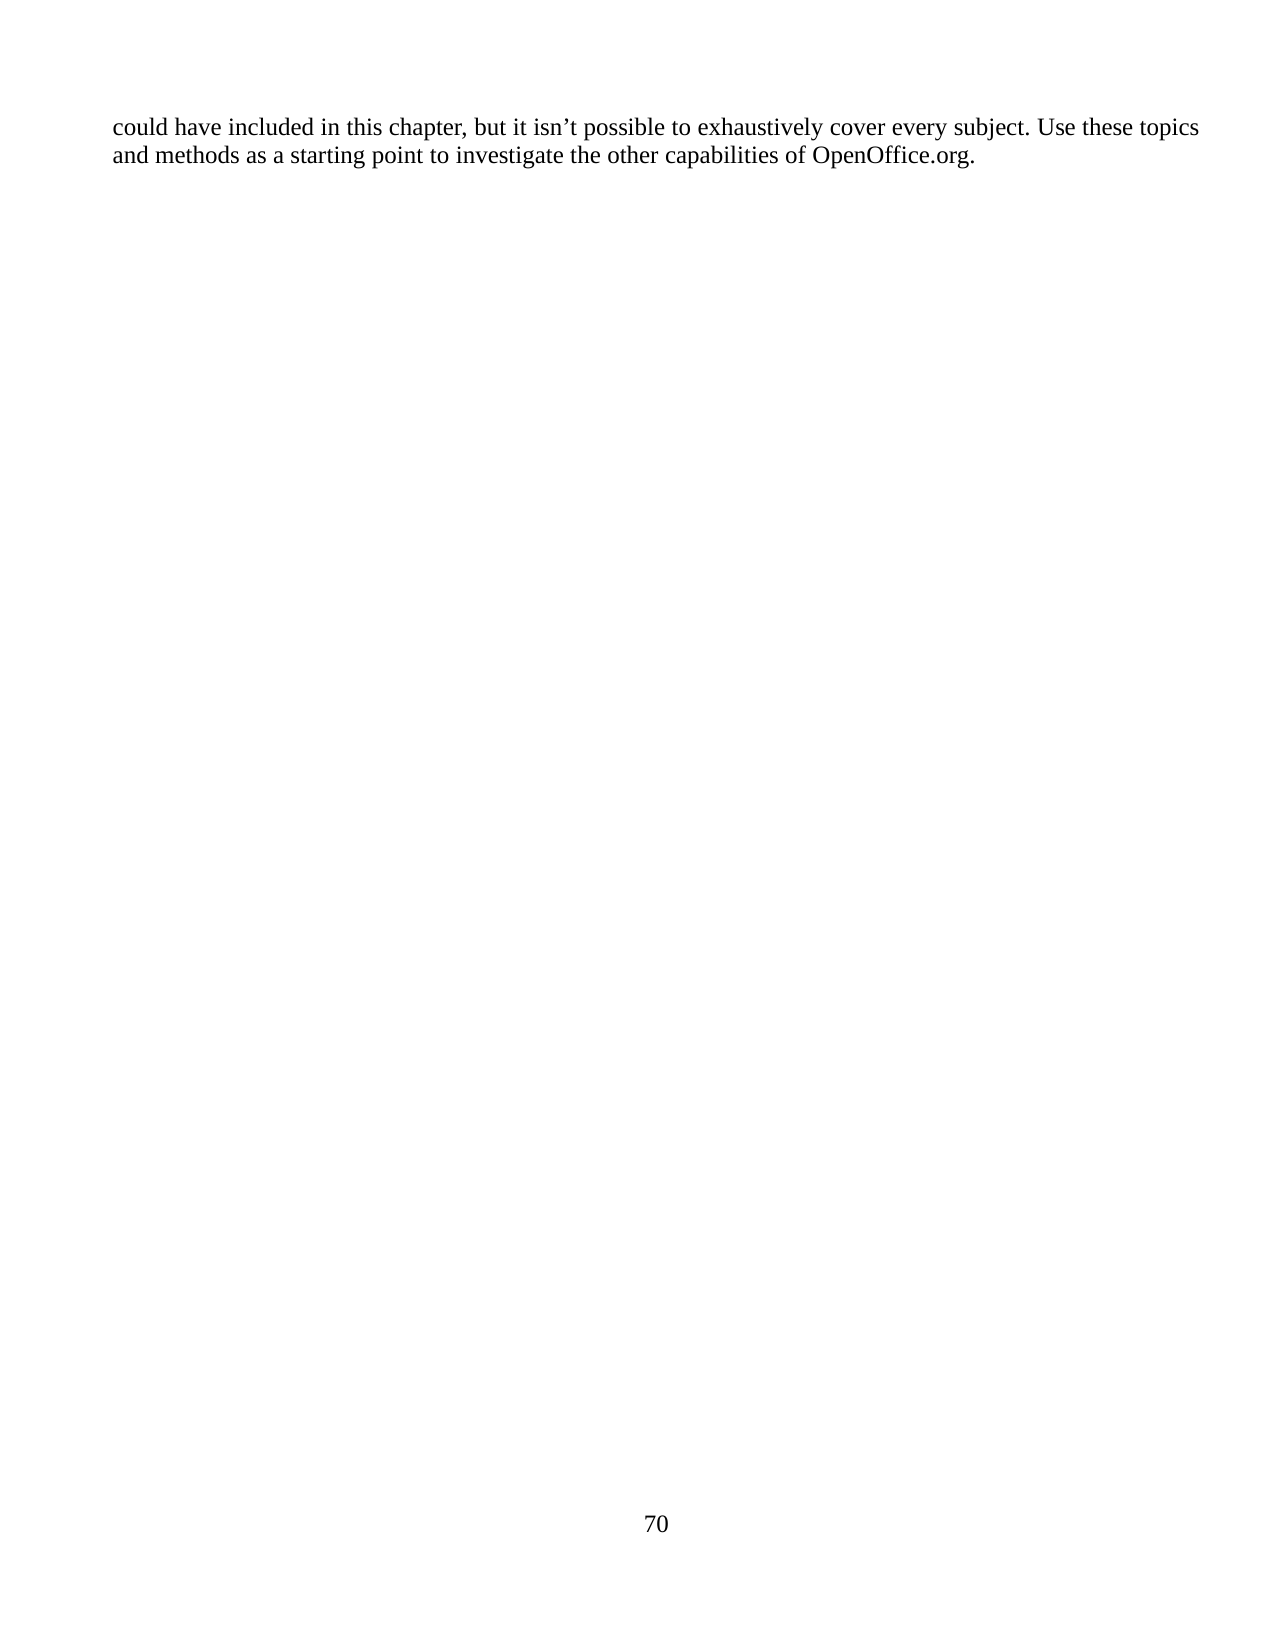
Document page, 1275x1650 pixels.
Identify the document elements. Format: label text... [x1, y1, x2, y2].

text could have included in this chapter, but it isn’t possible to exhaustively cover every subject. Use these topics and methods as a starting point to investigate the other capabilities of OpenOffice.org. [112, 112, 1200, 168]
